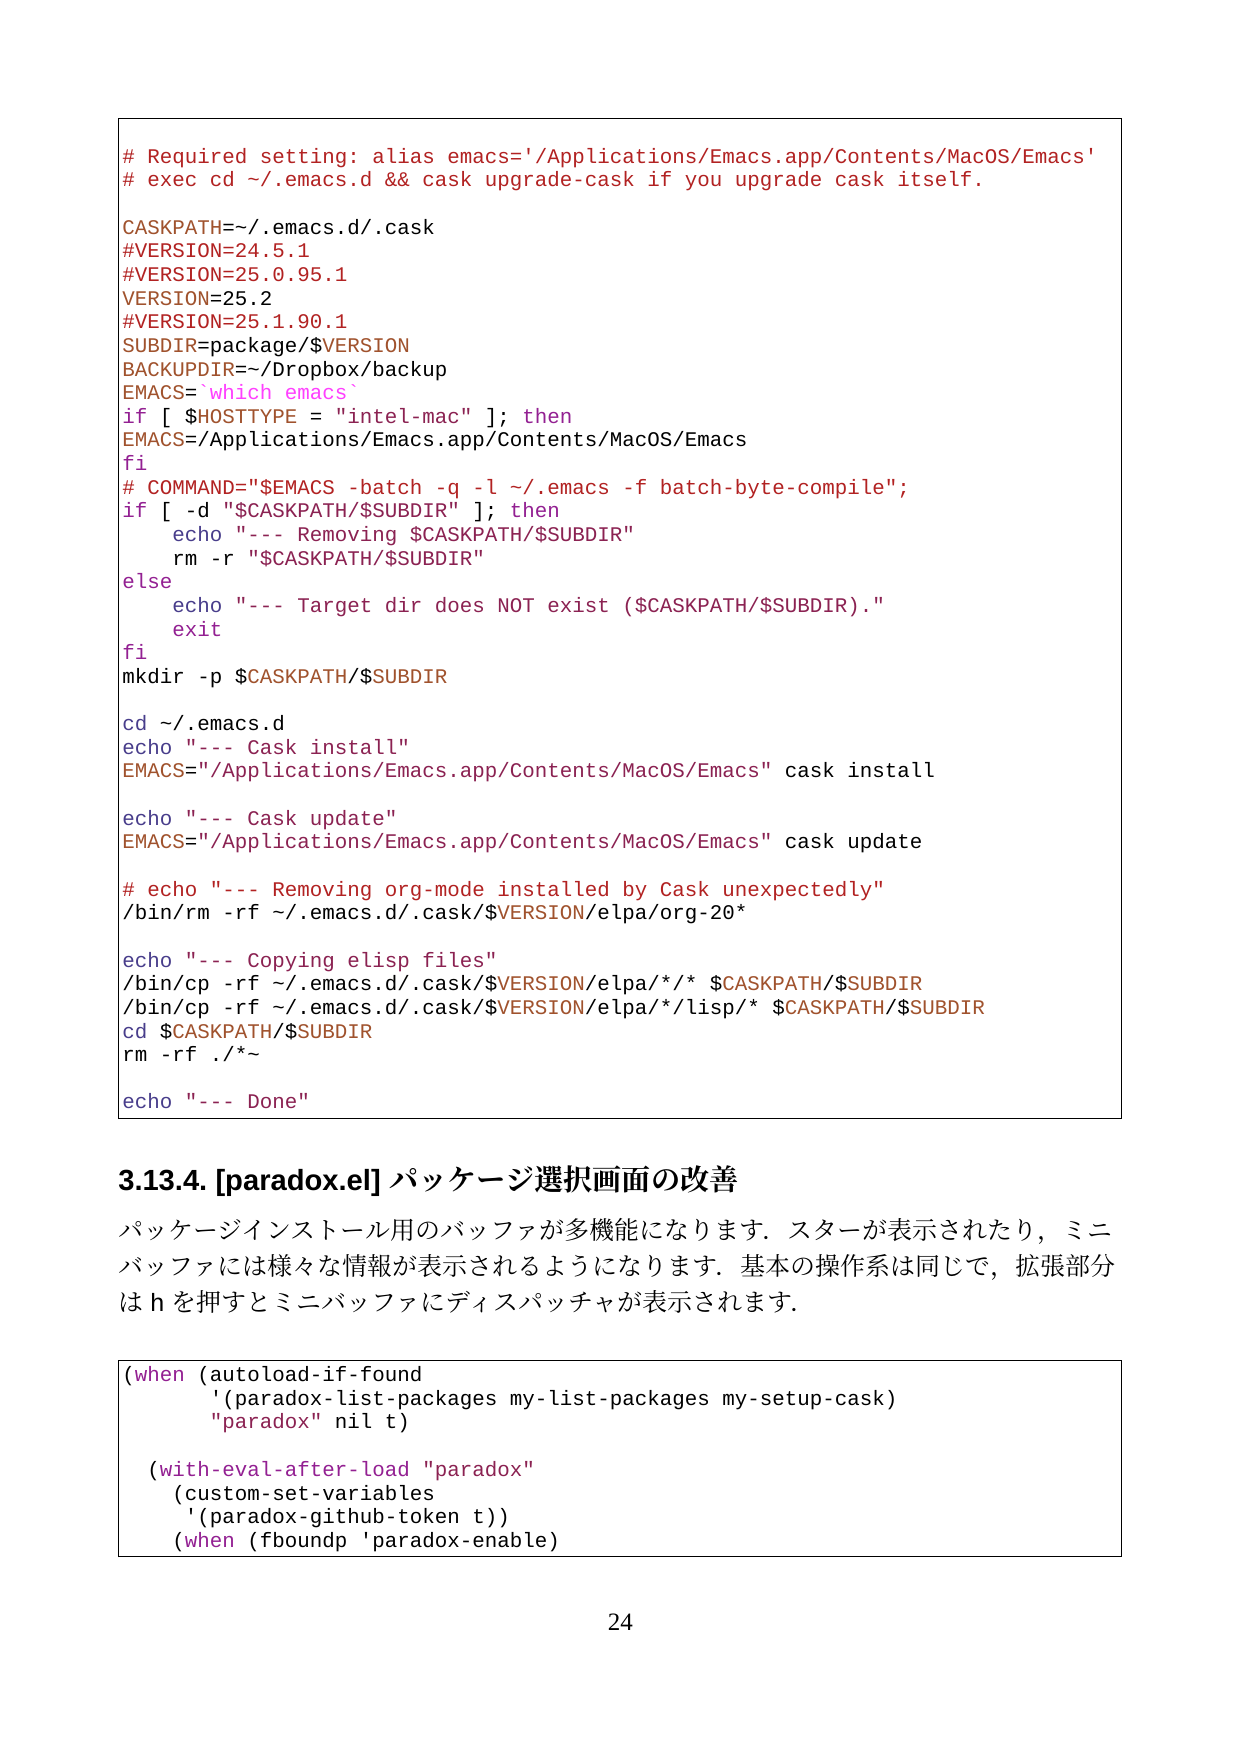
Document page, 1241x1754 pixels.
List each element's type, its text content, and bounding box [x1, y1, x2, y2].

text パッケージインストール用のバッファが多機能になります．スターが表示されたり，ミニバッファには様々な情報が表示されるようになります．基本の操作系は同じで，拡張部分は h を押すとミニバッファにディスパッチャが表示されます． [118, 1211, 1122, 1348]
text rm -rf ./*~ [119, 1040, 1121, 1064]
text echo "--- Cask update" [119, 804, 1121, 827]
text rm -r "$CASKPATH/$SUBDIR" [119, 544, 1121, 567]
text (when (autoload-if-found [119, 1361, 1121, 1384]
text fi [119, 638, 1121, 662]
text EMACS=`which emacs` [119, 378, 1121, 402]
text echo "--- Copying elisp files" [119, 946, 1121, 969]
text #VERSION=25.1.90.1 [119, 307, 1121, 331]
text EMACS="/Applications/Emacs.app/Contents/MacOS/Emacs" cask install [119, 757, 1121, 780]
text if [ -d "$CASKPATH/$SUBDIR" ]; then [119, 496, 1121, 520]
text # echo "--- Removing org-mode installed by Cask unexpectedly" [119, 875, 1121, 898]
text # exec cd ~/.emacs.d && cask upgrade-cask if you upgrade cask itself. [119, 165, 1121, 189]
subtitle [paradox.el] パッケージ選択画面の改善 [118, 1157, 1122, 1198]
text exit [119, 615, 1121, 638]
text #VERSION=25.0.95.1 [119, 260, 1121, 284]
text CASKPATH=~/.emacs.d/.cask [119, 213, 1121, 236]
text (with-eval-after-load "paradox" [119, 1455, 1121, 1478]
text cd ~/.emacs.d [119, 709, 1121, 733]
text cd $CASKPATH/$SUBDIR [119, 1017, 1121, 1040]
text EMACS="/Applications/Emacs.app/Contents/MacOS/Emacs" cask update [119, 827, 1121, 851]
text BACKUPDIR=~/Dropbox/backup [119, 354, 1121, 378]
text /bin/cp -rf ~/.emacs.d/.cask/$VERSION/elpa/*/lisp/* $CASKPATH/$SUBDIR [119, 993, 1121, 1017]
text '(paradox-github-token t)) [119, 1502, 1121, 1526]
text echo "--- Done" [119, 1088, 1121, 1118]
text '(paradox-list-packages my-list-packages my-setup-cask) [119, 1384, 1121, 1408]
text fi [119, 449, 1121, 473]
text SUBDIR=package/$VERSION [119, 331, 1121, 354]
text if [ $HOSTTYPE = "intel-mac" ]; then [119, 402, 1121, 426]
text /bin/cp -rf ~/.emacs.d/.cask/$VERSION/elpa/*/* $CASKPATH/$SUBDIR [119, 969, 1121, 993]
text # COMMAND="$EMACS -batch -q -l ~/.emacs -f batch-byte-compile"; [119, 473, 1121, 496]
text echo "--- Cask install" [119, 733, 1121, 757]
text "paradox" nil t) [119, 1408, 1121, 1431]
text #VERSION=24.5.1 [119, 236, 1121, 260]
text VERSION=25.2 [119, 284, 1121, 307]
text (custom-set-variables [119, 1478, 1121, 1502]
text # Required setting: alias emacs='/Applications/Emacs.app/Contents/MacOS/Emacs' [119, 142, 1121, 165]
text echo "--- Target dir does NOT exist ($CASKPATH/$SUBDIR)." [119, 591, 1121, 615]
text (when (fboundp 'paradox-enable) [119, 1526, 1121, 1556]
text EMACS=/Applications/Emacs.app/Contents/MacOS/Emacs [119, 426, 1121, 449]
text else [119, 567, 1121, 591]
text /bin/rm -rf ~/.emacs.d/.cask/$VERSION/elpa/org-20* [119, 898, 1121, 922]
text echo "--- Removing $CASKPATH/$SUBDIR" [119, 520, 1121, 544]
text mkdir -p $CASKPATH/$SUBDIR [119, 662, 1121, 686]
